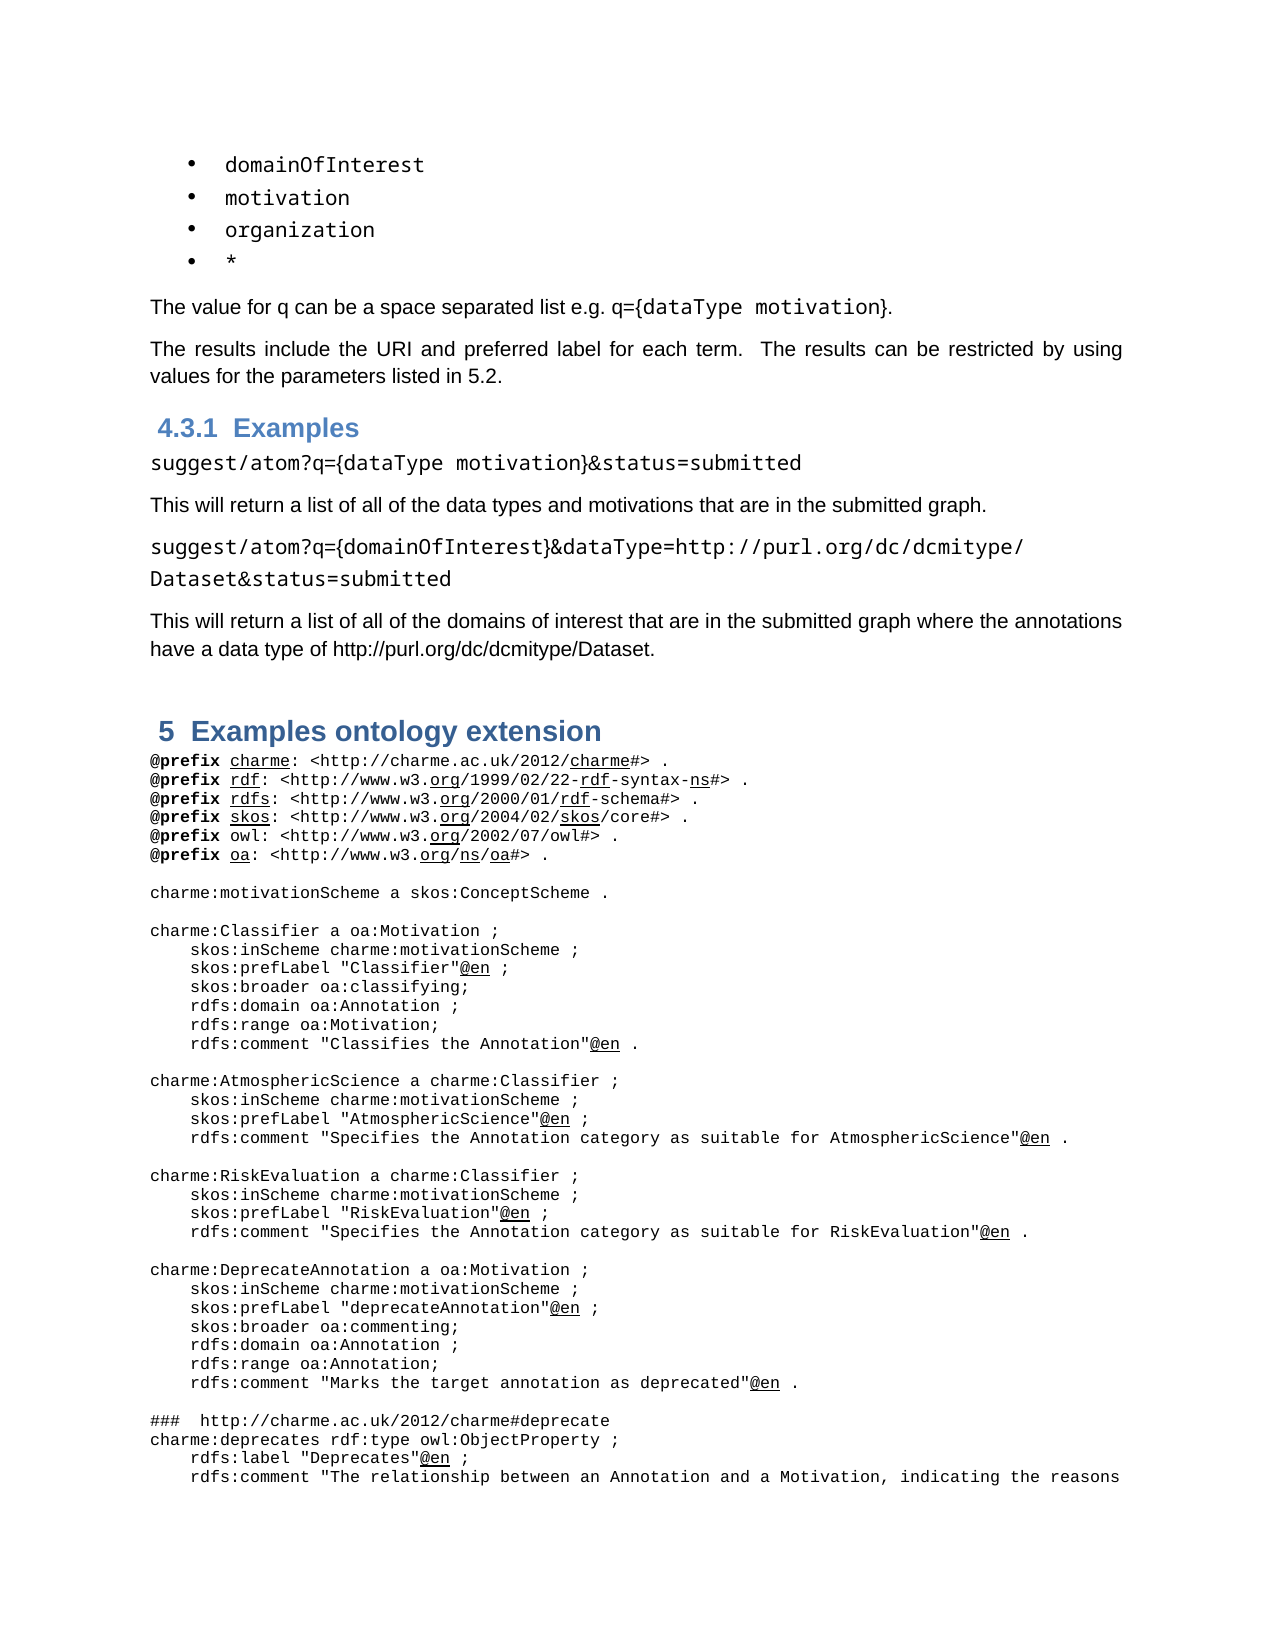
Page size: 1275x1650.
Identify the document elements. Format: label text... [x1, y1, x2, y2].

text rdfs:comment "The relationship between an Annotation and a Motivation, indicating the reasons [150, 1469, 1125, 1488]
text This will return a list of all of the data types and motivations that are in the submitted graph. [150, 493, 1125, 517]
text rdfs:range oa:Annotation; [150, 1356, 1125, 1375]
list domainOfInterest [187, 150, 1125, 178]
text @prefix rdf: <http://www.w3.org/1999/02/22-rdf-syntax-ns#> . [150, 771, 1125, 790]
text rdfs:comment "Marks the target annotation as deprecated"@en . [150, 1375, 1125, 1393]
text charme:Classifier a oa:Motivation ; [150, 922, 1125, 941]
list * [187, 248, 1125, 276]
text skos:inScheme charme:motivationScheme ; [150, 1280, 1125, 1299]
list motivation [187, 183, 1125, 211]
text suggest/atom?q={dataType motivation}&status=submitted [150, 448, 1125, 477]
text @prefix charme: <http://charme.ac.uk/2012/charme#> . [150, 752, 1125, 771]
text skos:prefLabel "RiskEvaluation"@en ; [150, 1205, 1125, 1224]
text skos:prefLabel "Classifier"@en ; [150, 960, 1125, 979]
text rdfs:domain oa:Annotation ; [150, 998, 1125, 1016]
text rdfs:comment "Classifies the Annotation"@en . [150, 1035, 1125, 1054]
text @prefix rdfs: <http://www.w3.org/2000/01/rdf-schema#> . [150, 790, 1125, 809]
text This will return a list of all of the domains of interest that are in the submitted graph where the annotations have a data type of http://purl.org/dc/dcmitype/Dataset. [150, 609, 1125, 660]
text rdfs:comment "Specifies the Annotation category as suitable for AtmosphericScience"@en . [150, 1129, 1125, 1148]
text skos:prefLabel "AtmosphericScience"@en ; [150, 1111, 1125, 1129]
text rdfs:label "Deprecates"@en ; [150, 1450, 1125, 1469]
text skos:inScheme charme:motivationScheme ; [150, 1186, 1125, 1205]
text charme:DeprecateAnnotation a oa:Motivation ; [150, 1262, 1125, 1280]
text skos:prefLabel "deprecateAnnotation"@en ; [150, 1299, 1125, 1318]
text @prefix oa: <http://www.w3.org/ns/oa#> . [150, 847, 1125, 866]
text charme:motivationScheme a skos:ConceptScheme . [150, 884, 1125, 903]
text rdfs:range oa:Motivation; [150, 1016, 1125, 1035]
text rdfs:domain oa:Annotation ; [150, 1337, 1125, 1356]
text @prefix owl: <http://www.w3.org/2002/07/owl#> . [150, 828, 1125, 847]
text skos:inScheme charme:motivationScheme ; [150, 1092, 1125, 1111]
text charme:deprecates rdf:type owl:ObjectProperty ; [150, 1431, 1125, 1450]
text charme:RiskEvaluation a charme:Classifier ; [150, 1167, 1125, 1186]
text The value for q can be a space separated list e.g. q={dataType motivation}. [150, 292, 1125, 321]
list organization [187, 215, 1125, 244]
text rdfs:comment "Specifies the Annotation category as suitable for RiskEvaluation"@en . [150, 1224, 1125, 1243]
subtitle Examples ontology extension [150, 714, 1125, 747]
text skos:broader oa:commenting; [150, 1318, 1125, 1337]
text skos:inScheme charme:motivationScheme ; [150, 941, 1125, 960]
text charme:AtmosphericScience a charme:Classifier ; [150, 1073, 1125, 1092]
subtitle Examples [150, 412, 1125, 444]
text suggest/atom?q={domainOfInterest}&dataType=http://purl.org/dc/dcmitype/Dataset&status=submitted [150, 532, 1125, 593]
text @prefix skos: <http://www.w3.org/2004/02/skos/core#> . [150, 809, 1125, 828]
text skos:broader oa:classifying; [150, 979, 1125, 998]
text ### http://charme.ac.uk/2012/charme#deprecate [150, 1412, 1125, 1431]
text The results include the URI and preferred label for each term. The results can be restricted by using values for the parameters listed in 5.2. [150, 337, 1125, 388]
